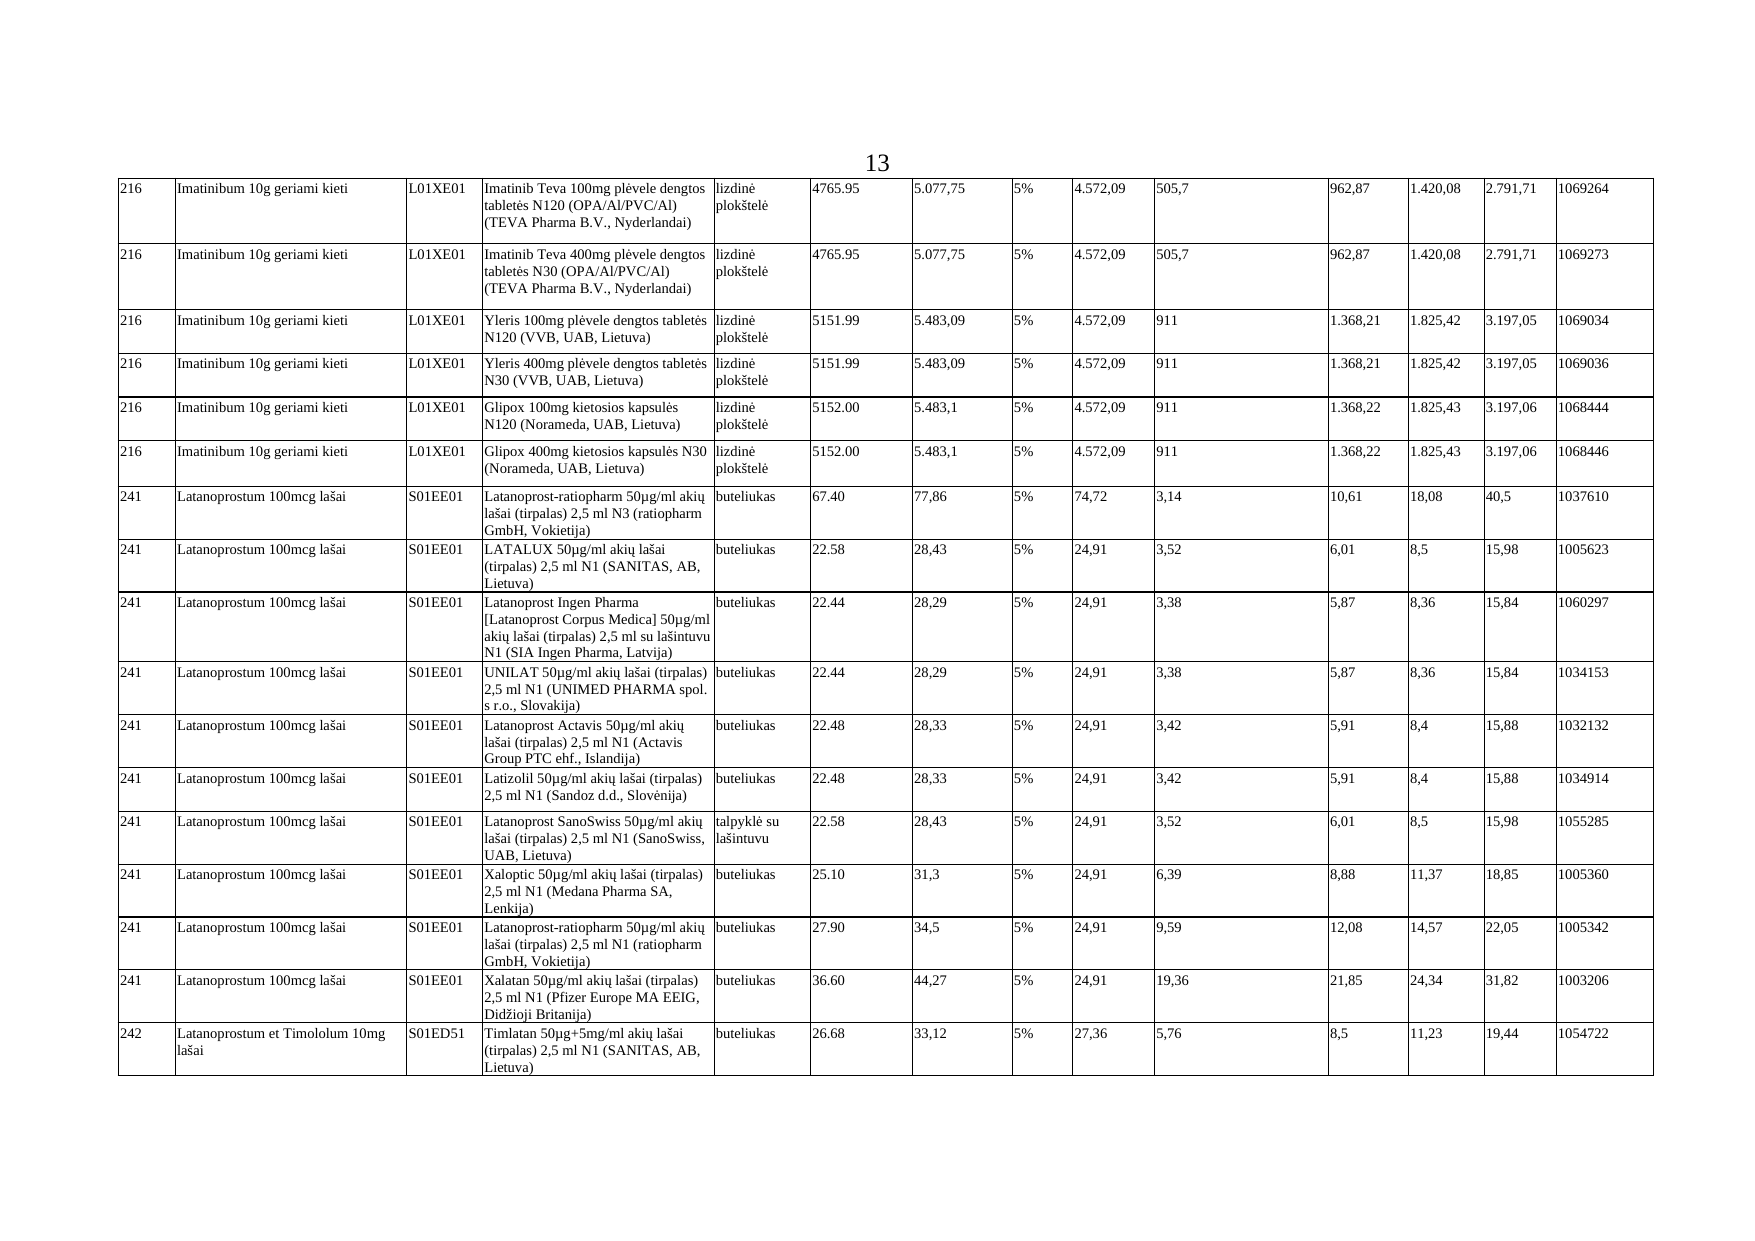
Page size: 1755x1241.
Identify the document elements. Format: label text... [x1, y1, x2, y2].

table_cell 4.572,09 [1073, 244, 1154, 309]
table_cell 28,43 [913, 812, 1012, 863]
table_cell L01XE01 [407, 310, 482, 353]
table_cell 962,87 [1329, 179, 1408, 243]
table_cell L01XE01 [407, 354, 482, 396]
table_cell S01ED51 [407, 1023, 482, 1075]
table_cell Latanoprost Ingen Pharma [Latanoprost Corpus Medica] 50µg/ml akių lašai (tirpalas) 2,5 ml su lašintuvu N1 (SIA Ingen Pharma, Latvija) [483, 593, 714, 661]
table_cell 22.48 [811, 768, 912, 811]
table_cell 1069264 [1557, 179, 1653, 243]
table_cell 505,7 [1155, 179, 1328, 243]
table_cell 241 [119, 768, 175, 811]
table_cell 1034914 [1557, 768, 1653, 811]
table_cell Imatinib Teva 400mg plėvele dengtos tabletės N30 (OPA/Al/PVC/Al) (TEVA Pharma B.V., Nyderlandai) [483, 244, 714, 309]
table_cell lizdinė plokštelė [715, 310, 810, 353]
table_cell 911 [1155, 310, 1328, 353]
table_cell 1.825,43 [1409, 398, 1484, 440]
table_cell 5.483,09 [913, 310, 1012, 353]
table_cell 28,29 [913, 662, 1012, 714]
table_cell 24,91 [1073, 662, 1154, 714]
table_cell 19,44 [1485, 1023, 1556, 1075]
table_cell 241 [119, 662, 175, 714]
table_cell 5,87 [1329, 593, 1408, 661]
table_cell 3,38 [1155, 593, 1328, 661]
table_cell 216 [119, 179, 175, 243]
table_cell 5.483,1 [913, 398, 1012, 440]
table_cell Imatinibum 10g geriami kieti [176, 244, 406, 309]
table_cell 24,91 [1073, 540, 1154, 591]
table_cell 15,98 [1485, 540, 1556, 591]
table_cell 18,85 [1485, 865, 1556, 916]
table_cell Latanoprostum 100mcg lašai [176, 865, 406, 916]
table_cell buteliukas [715, 918, 810, 969]
table_cell 1032132 [1557, 715, 1653, 767]
table_cell 5,91 [1329, 768, 1408, 811]
table_cell lizdinė plokštelė [715, 179, 810, 243]
table_cell 8,36 [1409, 662, 1484, 714]
table_cell 27.90 [811, 918, 912, 969]
table_cell 8,88 [1329, 865, 1408, 916]
table_cell buteliukas [715, 593, 810, 661]
table_cell S01EE01 [407, 970, 482, 1022]
table_cell UNILAT 50µg/ml akių lašai (tirpalas) 2,5 ml N1 (UNIMED PHARMA spol. s r.o., Slovakija) [483, 662, 714, 714]
table_cell 241 [119, 918, 175, 969]
table_cell 5151.99 [811, 354, 912, 396]
table_cell S01EE01 [407, 487, 482, 538]
table_cell buteliukas [715, 540, 810, 591]
table_cell 3,42 [1155, 715, 1328, 767]
table_cell 1.420,08 [1409, 244, 1484, 309]
table_cell 2.791,71 [1485, 244, 1556, 309]
table_cell 8,36 [1409, 593, 1484, 661]
table_cell 241 [119, 865, 175, 916]
table_cell 1037610 [1557, 487, 1653, 538]
table_cell 216 [119, 310, 175, 353]
table_cell Latanoprostum 100mcg lašai [176, 715, 406, 767]
table_cell 10,61 [1329, 487, 1408, 538]
table_cell Imatinibum 10g geriami kieti [176, 310, 406, 353]
table_cell 8,5 [1329, 1023, 1408, 1075]
table_cell 5% [1013, 1023, 1072, 1075]
table_cell 1069034 [1557, 310, 1653, 353]
table_cell 5% [1013, 179, 1072, 243]
table_cell lizdinė plokštelė [715, 441, 810, 486]
table_cell 241 [119, 487, 175, 538]
table_cell 24,91 [1073, 970, 1154, 1022]
table_cell 216 [119, 244, 175, 309]
table_cell Latanoprostum 100mcg lašai [176, 970, 406, 1022]
table_cell 1.825,42 [1409, 354, 1484, 396]
table_cell 4765.95 [811, 179, 912, 243]
table_cell 33,12 [913, 1023, 1012, 1075]
table_cell Latanoprost-ratiopharm 50µg/ml akių lašai (tirpalas) 2,5 ml N3 (ratiopharm GmbH, Vokietija) [483, 487, 714, 538]
table_cell 28,33 [913, 715, 1012, 767]
table_cell L01XE01 [407, 441, 482, 486]
table_cell 1.368,22 [1329, 398, 1408, 440]
table_cell 24,91 [1073, 768, 1154, 811]
table_cell Imatinibum 10g geriami kieti [176, 354, 406, 396]
table_cell buteliukas [715, 970, 810, 1022]
table_cell 3.197,06 [1485, 398, 1556, 440]
table_cell 5% [1013, 970, 1072, 1022]
table_cell 1069036 [1557, 354, 1653, 396]
table_cell 5151.99 [811, 310, 912, 353]
table_cell 5.483,1 [913, 441, 1012, 486]
table_cell 5% [1013, 593, 1072, 661]
table_cell 4.572,09 [1073, 310, 1154, 353]
table_cell 1.420,08 [1409, 179, 1484, 243]
table_cell 28,29 [913, 593, 1012, 661]
table_cell L01XE01 [407, 244, 482, 309]
table_cell 1.825,43 [1409, 441, 1484, 486]
table_cell 5.077,75 [913, 179, 1012, 243]
table_cell 5152.00 [811, 441, 912, 486]
table_cell 11,23 [1409, 1023, 1484, 1075]
table_cell 22,05 [1485, 918, 1556, 969]
table_cell 21,85 [1329, 970, 1408, 1022]
table_cell talpyklė su lašintuvu [715, 812, 810, 863]
table_cell 5,87 [1329, 662, 1408, 714]
table_cell 216 [119, 354, 175, 396]
table_cell 1.368,22 [1329, 441, 1408, 486]
table_cell 5% [1013, 715, 1072, 767]
table_cell 1005360 [1557, 865, 1653, 916]
table_cell LATALUX 50µg/ml akių lašai (tirpalas) 2,5 ml N1 (SANITAS, AB, Lietuva) [483, 540, 714, 591]
table_cell Latanoprostum 100mcg lašai [176, 487, 406, 538]
table_cell 1055285 [1557, 812, 1653, 863]
table_cell 1068444 [1557, 398, 1653, 440]
table_cell 22.58 [811, 812, 912, 863]
table_cell Latizolil 50µg/ml akių lašai (tirpalas) 2,5 ml N1 (Sandoz d.d., Slovėnija) [483, 768, 714, 811]
table_cell 24,91 [1073, 593, 1154, 661]
table_cell Latanoprostum et Timololum 10mg lašai [176, 1023, 406, 1075]
table_cell 5.077,75 [913, 244, 1012, 309]
table_cell 4.572,09 [1073, 179, 1154, 243]
table_cell 24,91 [1073, 865, 1154, 916]
table_cell 241 [119, 715, 175, 767]
table_cell 216 [119, 398, 175, 440]
table_cell S01EE01 [407, 768, 482, 811]
table_cell buteliukas [715, 662, 810, 714]
table_cell 40,5 [1485, 487, 1556, 538]
table_cell 28,43 [913, 540, 1012, 591]
table_cell 241 [119, 812, 175, 863]
table_cell 8,4 [1409, 768, 1484, 811]
table_cell 5% [1013, 812, 1072, 863]
table_cell 77,86 [913, 487, 1012, 538]
table_cell 12,08 [1329, 918, 1408, 969]
table_cell 4.572,09 [1073, 441, 1154, 486]
table_cell 24,91 [1073, 715, 1154, 767]
table_cell 36.60 [811, 970, 912, 1022]
table_cell 4.572,09 [1073, 354, 1154, 396]
table_cell 3,42 [1155, 768, 1328, 811]
table_cell Glipox 100mg kietosios kapsulės N120 (Norameda, UAB, Lietuva) [483, 398, 714, 440]
table_cell 1.368,21 [1329, 354, 1408, 396]
table_cell 8,4 [1409, 715, 1484, 767]
table_cell 5% [1013, 768, 1072, 811]
table_cell 19,36 [1155, 970, 1328, 1022]
table_cell 911 [1155, 354, 1328, 396]
table_cell 5% [1013, 441, 1072, 486]
table_cell 3,14 [1155, 487, 1328, 538]
table_cell 18,08 [1409, 487, 1484, 538]
table_cell 5% [1013, 244, 1072, 309]
table_cell Xaloptic 50µg/ml akių lašai (tirpalas) 2,5 ml N1 (Medana Pharma SA, Lenkija) [483, 865, 714, 916]
table_cell Latanoprost Actavis 50µg/ml akių lašai (tirpalas) 2,5 ml N1 (Actavis Group PTC ehf., Islandija) [483, 715, 714, 767]
table_cell 6,39 [1155, 865, 1328, 916]
table_cell 1068446 [1557, 441, 1653, 486]
table_cell 3,38 [1155, 662, 1328, 714]
table_cell 9,59 [1155, 918, 1328, 969]
table_cell 5% [1013, 354, 1072, 396]
table_cell 1069273 [1557, 244, 1653, 309]
table_cell Latanoprostum 100mcg lašai [176, 662, 406, 714]
table_cell 31,3 [913, 865, 1012, 916]
table_cell 5% [1013, 310, 1072, 353]
table_cell 3,52 [1155, 540, 1328, 591]
table_cell 1034153 [1557, 662, 1653, 714]
table_cell buteliukas [715, 487, 810, 538]
table_cell 1.368,21 [1329, 310, 1408, 353]
table_cell 24,91 [1073, 812, 1154, 863]
table_cell 241 [119, 540, 175, 591]
table_cell 5% [1013, 487, 1072, 538]
table_cell 31,82 [1485, 970, 1556, 1022]
table_cell 5152.00 [811, 398, 912, 440]
table_cell 15,84 [1485, 662, 1556, 714]
table_cell 15,98 [1485, 812, 1556, 863]
table_cell S01EE01 [407, 918, 482, 969]
table_cell 8,5 [1409, 812, 1484, 863]
table_cell S01EE01 [407, 865, 482, 916]
table_cell 4.572,09 [1073, 398, 1154, 440]
table_cell 11,37 [1409, 865, 1484, 916]
table_cell 5% [1013, 918, 1072, 969]
table_cell 5.483,09 [913, 354, 1012, 396]
table_cell 3,52 [1155, 812, 1328, 863]
table_cell 3.197,05 [1485, 310, 1556, 353]
table_cell 67.40 [811, 487, 912, 538]
table_cell Imatinib Teva 100mg plėvele dengtos tabletės N120 (OPA/Al/PVC/Al) (TEVA Pharma B.V., Nyderlandai) [483, 179, 714, 243]
table_cell 74,72 [1073, 487, 1154, 538]
table_cell 15,88 [1485, 768, 1556, 811]
table_cell 6,01 [1329, 812, 1408, 863]
table_cell 15,88 [1485, 715, 1556, 767]
table_cell 5,91 [1329, 715, 1408, 767]
table_cell 22.58 [811, 540, 912, 591]
table_cell S01EE01 [407, 812, 482, 863]
table_cell lizdinė plokštelė [715, 354, 810, 396]
table_cell 911 [1155, 398, 1328, 440]
table_cell S01EE01 [407, 540, 482, 591]
table_cell Latanoprostum 100mcg lašai [176, 812, 406, 863]
table_cell Latanoprostum 100mcg lašai [176, 593, 406, 661]
table_cell Latanoprost SanoSwiss 50µg/ml akių lašai (tirpalas) 2,5 ml N1 (SanoSwiss, UAB, Lietuva) [483, 812, 714, 863]
table_cell S01EE01 [407, 662, 482, 714]
table_cell 1054722 [1557, 1023, 1653, 1075]
table_cell 5% [1013, 540, 1072, 591]
table_cell 3.197,05 [1485, 354, 1556, 396]
table_cell 241 [119, 970, 175, 1022]
table_cell Yleris 100mg plėvele dengtos tabletės N120 (VVB, UAB, Lietuva) [483, 310, 714, 353]
table_cell 5% [1013, 398, 1072, 440]
table_cell Timlatan 50µg+5mg/ml akių lašai (tirpalas) 2,5 ml N1 (SANITAS, AB, Lietuva) [483, 1023, 714, 1075]
table_cell buteliukas [715, 1023, 810, 1075]
table_cell S01EE01 [407, 715, 482, 767]
table_cell Latanoprostum 100mcg lašai [176, 918, 406, 969]
table_cell 1060297 [1557, 593, 1653, 661]
table_cell Glipox 400mg kietosios kapsulės N30 (Norameda, UAB, Lietuva) [483, 441, 714, 486]
table_cell 22.44 [811, 662, 912, 714]
table_cell 505,7 [1155, 244, 1328, 309]
table_cell buteliukas [715, 768, 810, 811]
table_cell 27,36 [1073, 1023, 1154, 1075]
table_cell 911 [1155, 441, 1328, 486]
table_cell lizdinė plokštelė [715, 398, 810, 440]
table_cell 22.44 [811, 593, 912, 661]
table_cell 14,57 [1409, 918, 1484, 969]
table_cell 2.791,71 [1485, 179, 1556, 243]
table_cell 28,33 [913, 768, 1012, 811]
table_cell 242 [119, 1023, 175, 1075]
table_cell 1.825,42 [1409, 310, 1484, 353]
table_cell 5% [1013, 865, 1072, 916]
table_cell Xalatan 50µg/ml akių lašai (tirpalas) 2,5 ml N1 (Pfizer Europe MA EEIG, Didžioji Britanija) [483, 970, 714, 1022]
table_cell 1003206 [1557, 970, 1653, 1022]
table_cell buteliukas [715, 715, 810, 767]
table_cell 6,01 [1329, 540, 1408, 591]
table_cell buteliukas [715, 865, 810, 916]
table_cell 44,27 [913, 970, 1012, 1022]
table_cell 216 [119, 441, 175, 486]
table_cell 26.68 [811, 1023, 912, 1075]
table_cell Yleris 400mg plėvele dengtos tabletės N30 (VVB, UAB, Lietuva) [483, 354, 714, 396]
table_cell 962,87 [1329, 244, 1408, 309]
table_cell 24,91 [1073, 918, 1154, 969]
table_cell Imatinibum 10g geriami kieti [176, 441, 406, 486]
table_cell 3.197,06 [1485, 441, 1556, 486]
table_cell 24,34 [1409, 970, 1484, 1022]
table_cell 25.10 [811, 865, 912, 916]
table_cell Latanoprostum 100mcg lašai [176, 768, 406, 811]
table_cell Latanoprostum 100mcg lašai [176, 540, 406, 591]
table_cell S01EE01 [407, 593, 482, 661]
table_cell L01XE01 [407, 398, 482, 440]
table_cell 5,76 [1155, 1023, 1328, 1075]
table_cell 5% [1013, 662, 1072, 714]
table_cell Imatinibum 10g geriami kieti [176, 179, 406, 243]
table_cell 1005623 [1557, 540, 1653, 591]
table_cell Latanoprost-ratiopharm 50µg/ml akių lašai (tirpalas) 2,5 ml N1 (ratiopharm GmbH, Vokietija) [483, 918, 714, 969]
table_cell 241 [119, 593, 175, 661]
table_cell 22.48 [811, 715, 912, 767]
table_cell 4765.95 [811, 244, 912, 309]
table_cell 34,5 [913, 918, 1012, 969]
table_cell 8,5 [1409, 540, 1484, 591]
table_cell 15,84 [1485, 593, 1556, 661]
table_cell 1005342 [1557, 918, 1653, 969]
table_cell L01XE01 [407, 179, 482, 243]
table_cell lizdinė plokštelė [715, 244, 810, 309]
table_cell Imatinibum 10g geriami kieti [176, 398, 406, 440]
